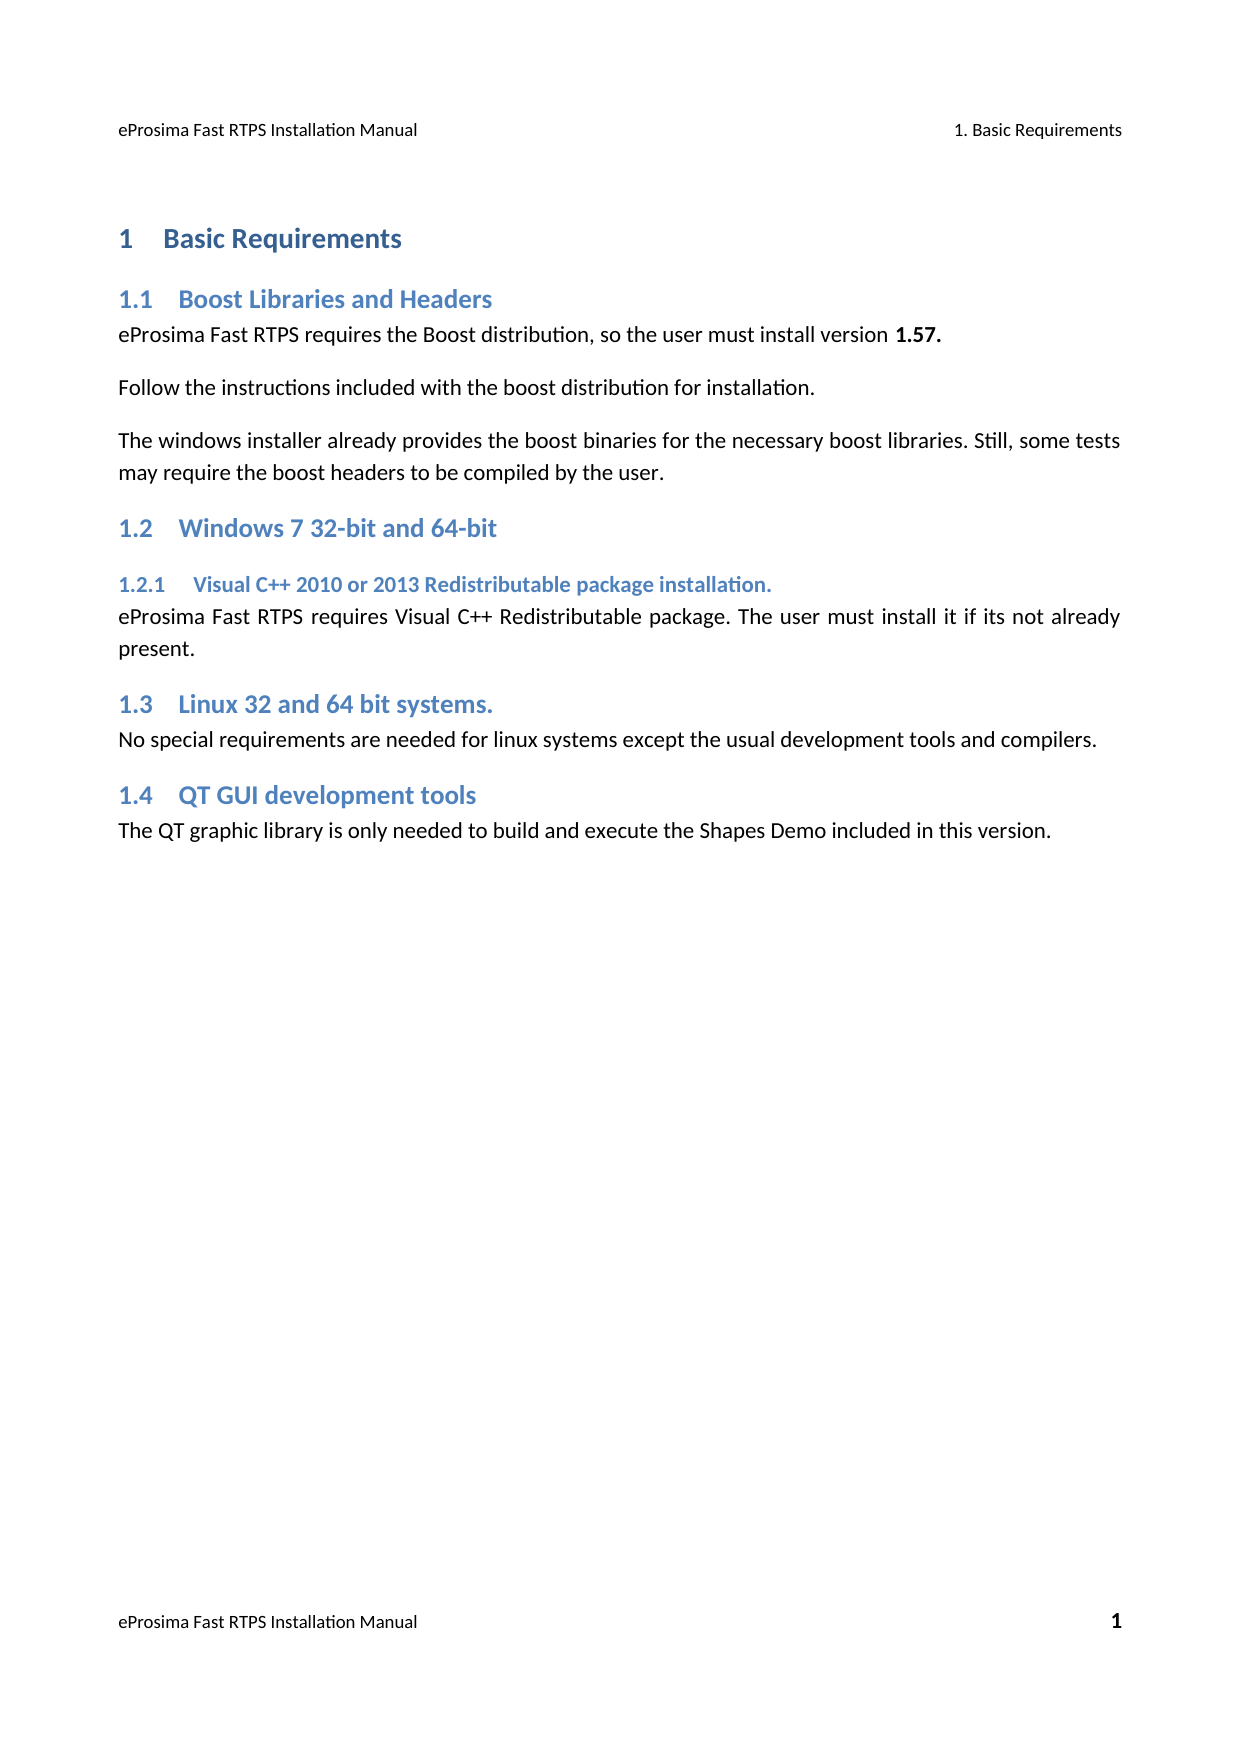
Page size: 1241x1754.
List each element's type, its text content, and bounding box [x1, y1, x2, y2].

text No special requirements are needed for linux systems except the usual development tools and compilers. [118, 726, 1122, 753]
subtitle Windows 7 32-bit and 64-bit [118, 511, 1122, 544]
subtitle Basic Requirements [118, 221, 1122, 256]
text eProsima Fast RTPS requires Visual C++ Redistributable package. The user must install it if its not already present. [118, 602, 1122, 663]
text The QT graphic library is only needed to build and execute the Shapes Demo included in this version. [118, 816, 1122, 844]
text The windows installer already provides the boost binaries for the necessary boost libraries. Still, some tests may require the boost headers to be compiled by the user. [118, 426, 1122, 486]
subtitle QT GUI development tools [118, 778, 1122, 812]
subtitle Linux 32 and 64 bit systems. [118, 688, 1122, 721]
subtitle Visual C++ 2010 or 2013 Redistributable package installation. [118, 570, 1122, 598]
text Follow the instructions included with the boost distribution for installation. [118, 373, 1122, 401]
subtitle Boost Libraries and Headers [118, 282, 1122, 315]
text eProsima Fast RTPS requires the Boost distribution, so the user must install version 1.57. [118, 320, 1122, 348]
